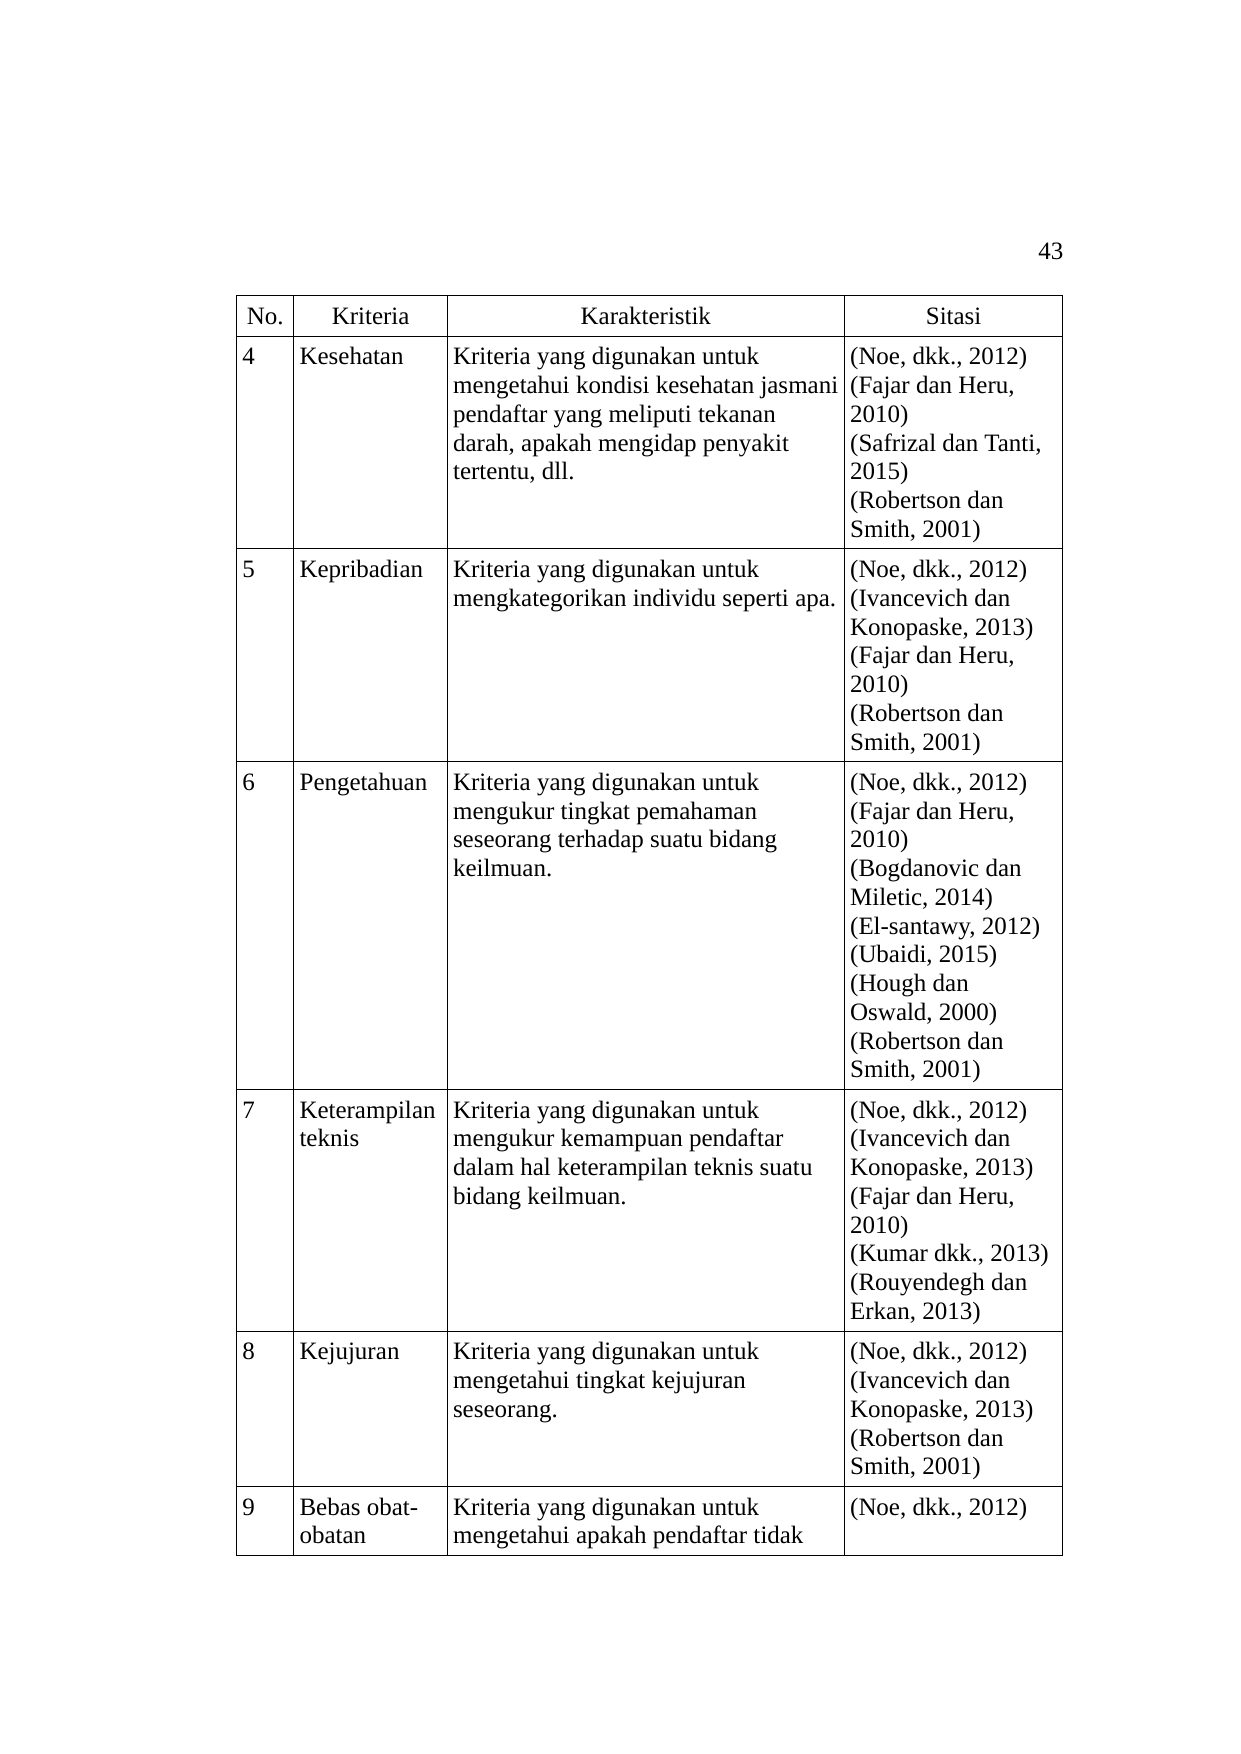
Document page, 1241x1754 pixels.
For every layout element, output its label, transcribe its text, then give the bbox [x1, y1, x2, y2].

table_cell 5 [237, 549, 293, 761]
table_cell Kejujuran [294, 1332, 447, 1486]
table_cell (Noe, dkk., 2012) (Ivancevich dan Konopaske, 2013) (Robertson dan Smith, 2001) [845, 1332, 1062, 1486]
table_cell Kriteria yang digunakan untuk mengetahui apakah pendaftar tidak [448, 1487, 844, 1555]
table_cell Keterampilan teknis [294, 1090, 447, 1331]
table_cell Kriteria yang digunakan untuk mengkategorikan individu seperti apa. [448, 549, 844, 761]
table_cell (Noe, dkk., 2012) (Ivancevich dan Konopaske, 2013) (Fajar dan Heru, 2010) (Robertson dan Smith, 2001) [845, 549, 1062, 761]
table_cell Kepribadian [294, 549, 447, 761]
table_cell Kriteria yang digunakan untuk mengukur kemampuan pendaftar dalam hal keterampilan teknis suatu bidang keilmuan. [448, 1090, 844, 1331]
table_cell (Noe, dkk., 2012) [845, 1487, 1062, 1555]
table_cell 8 [237, 1332, 293, 1486]
table_cell Kriteria yang digunakan untuk mengetahui kondisi kesehatan jasmani pendaftar yang meliputi tekanan darah, apakah mengidap penyakit tertentu, dll. [448, 337, 844, 548]
table_header Sitasi [845, 296, 1062, 336]
table_cell 6 [237, 762, 293, 1089]
table_header No. [237, 296, 293, 336]
table_cell Bebas obat-obatan [294, 1487, 447, 1555]
table_cell 4 [237, 337, 293, 548]
table_header Kriteria [294, 296, 447, 336]
table_cell (Noe, dkk., 2012) (Fajar dan Heru, 2010) (Safrizal dan Tanti, 2015) (Robertson dan Smith, 2001) [845, 337, 1062, 548]
table_header Karakteristik [448, 296, 844, 336]
table_cell Kriteria yang digunakan untuk mengetahui tingkat kejujuran seseorang. [448, 1332, 844, 1486]
table_cell Kesehatan [294, 337, 447, 548]
table_cell (Noe, dkk., 2012) (Fajar dan Heru, 2010) (Bogdanovic dan Miletic, 2014) (El-santawy, 2012) (Ubaidi, 2015) (Hough dan Oswald, 2000) (Robertson dan Smith, 2001) [845, 762, 1062, 1089]
table_cell Pengetahuan [294, 762, 447, 1089]
table_cell 9 [237, 1487, 293, 1555]
table_cell Kriteria yang digunakan untuk mengukur tingkat pemahaman seseorang terhadap suatu bidang keilmuan. [448, 762, 844, 1089]
table_cell (Noe, dkk., 2012) (Ivancevich dan Konopaske, 2013) (Fajar dan Heru, 2010) (Kumar dkk., 2013) (Rouyendegh dan Erkan, 2013) [845, 1090, 1062, 1331]
table_cell 7 [237, 1090, 293, 1331]
